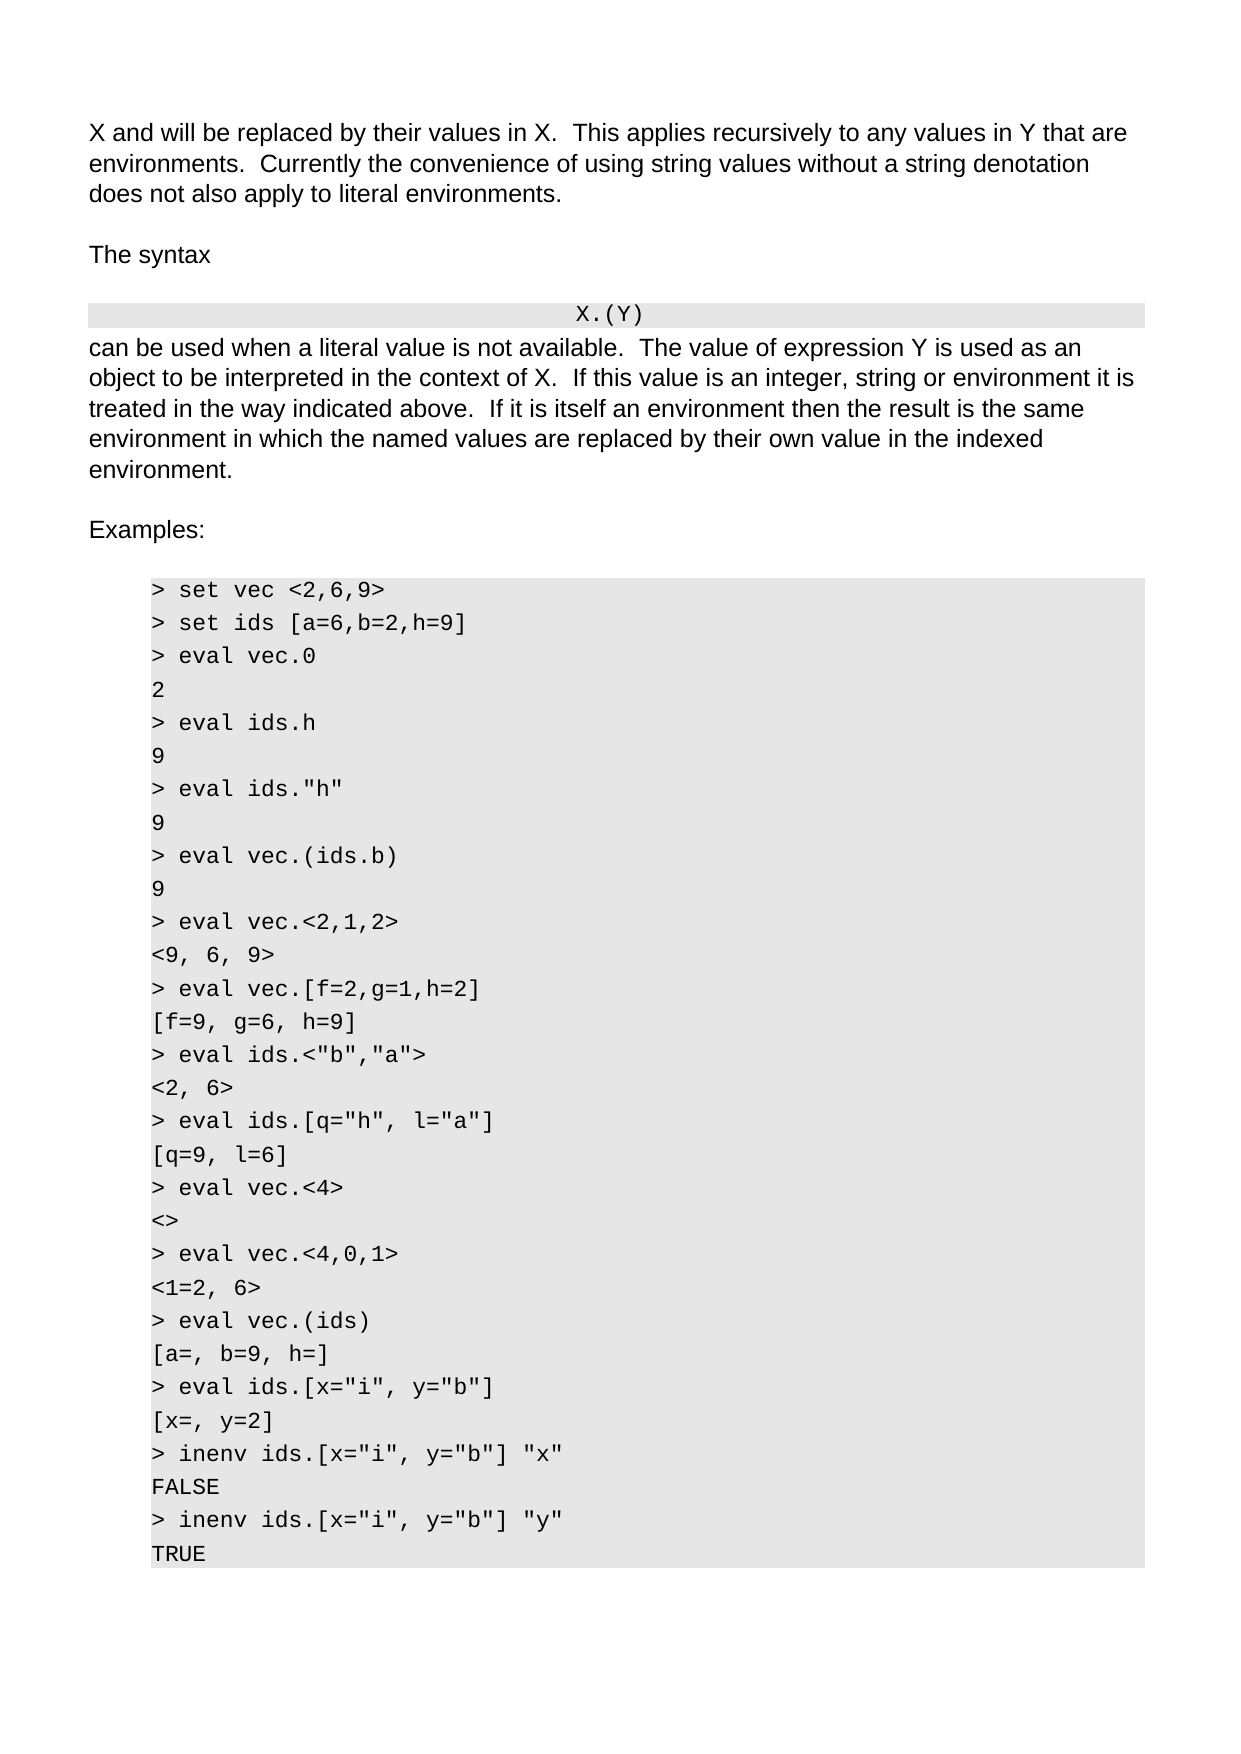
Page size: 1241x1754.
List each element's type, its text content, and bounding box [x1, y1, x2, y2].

text [f=9, g=6, h=9] [151, 1010, 1145, 1036]
text > eval ids.[q="h", l="a"] [151, 1110, 1145, 1136]
text > eval vec.(ids.b) [151, 844, 1145, 870]
text > eval vec.<4,0,1> [151, 1243, 1145, 1269]
text > eval vec.[f=2,g=1,h=2] [151, 977, 1145, 1003]
text > eval vec.<2,1,2> [151, 911, 1145, 936]
text > inenv ids.[x="i", y="b"] "y" [151, 1509, 1145, 1534]
text <9, 6, 9> [151, 944, 1145, 970]
text <> [151, 1209, 1145, 1236]
text [q=9, l=6] [151, 1143, 1145, 1169]
text can be used when a literal value is not available. The value of expression Y is used as an object to be interpreted in the context of X. If this value is an integer, string or environment it is treated in the way indicated above. If it is itself an environment then the result is the same environment in which the named values are replaced by their own value in the indexed environment. Examples: [88, 333, 1145, 544]
text > set ids [a=6,b=2,h=9] [151, 611, 1145, 637]
text TRUE [151, 1542, 1145, 1568]
text <2, 6> [151, 1077, 1145, 1103]
text X and will be replaced by their values in X. This applies recursively to any values in Y that are environments. Currently the convenience of using string values without a string denotation does not also apply to literal environments. The syntax [88, 118, 1145, 268]
text [a=, b=9, h=] [151, 1342, 1145, 1368]
text > eval ids.<"b","a"> [151, 1043, 1145, 1069]
text > eval ids.[x="i", y="b"] [151, 1376, 1145, 1402]
text 9 [151, 744, 1145, 770]
text > inenv ids.[x="i", y="b"] "x" [151, 1442, 1145, 1468]
text > eval ids."h" [151, 778, 1145, 803]
text 9 [151, 877, 1145, 903]
text > set vec <2,6,9> [151, 578, 1145, 604]
text > eval vec.<4> [151, 1176, 1145, 1202]
text > eval vec.(ids) [151, 1309, 1145, 1335]
text X.(Y) [88, 303, 1145, 328]
text > eval ids.h [151, 711, 1145, 737]
text > eval vec.0 [151, 645, 1145, 671]
text <1=2, 6> [151, 1276, 1145, 1302]
text 9 [151, 811, 1145, 837]
text FALSE [151, 1475, 1145, 1501]
text [x=, y=2] [151, 1409, 1145, 1435]
text 2 [151, 678, 1145, 704]
